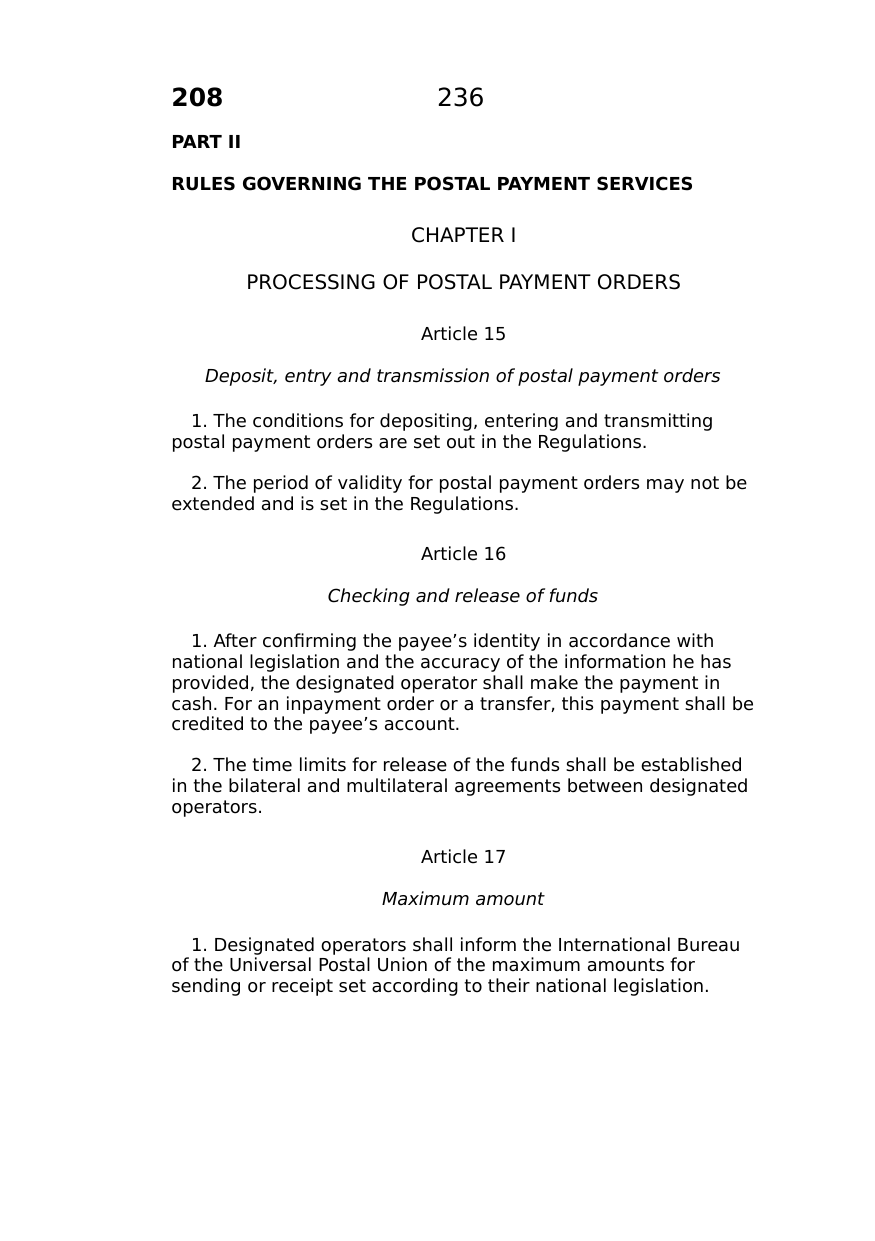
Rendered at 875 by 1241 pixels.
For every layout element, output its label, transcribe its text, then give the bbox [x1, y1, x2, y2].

subtitle PART II RULES GOVERNING THE POSTAL PAYMENT SERVICES [171, 132, 756, 194]
subtitle Article 15 Deposit, entry and transmission of postal payment orders [171, 324, 756, 386]
subtitle CHAPTER I PROCESSING OF POSTAL PAYMENT ORDERS [171, 224, 756, 294]
text 2. The period of validity for postal payment orders may not be extended and is set in the Regulations. [171, 473, 756, 514]
subtitle Article 16 Checking and release of funds [171, 544, 756, 606]
subtitle Article 17 Maximum amount [171, 847, 756, 909]
text 1. After confirming the payee’s identity in accordance with national legislation and the accuracy of the information he has provided, the designated operator shall make the payment in cash. For an inpayment order or a transfer, this payment shall be credited to the payee’s account. [171, 631, 756, 735]
text 1. The conditions for depositing, entering and transmitting postal payment orders are set out in the Regulations. [171, 411, 756, 453]
text 2. The time limits for release of the funds shall be established in the bilateral and multilateral agreements between designated operators. [171, 755, 756, 817]
text 1. Designated operators shall inform the International Bureau of the Universal Postal Union of the maximum amounts for sending or receipt set according to their national legislation. [171, 934, 756, 997]
